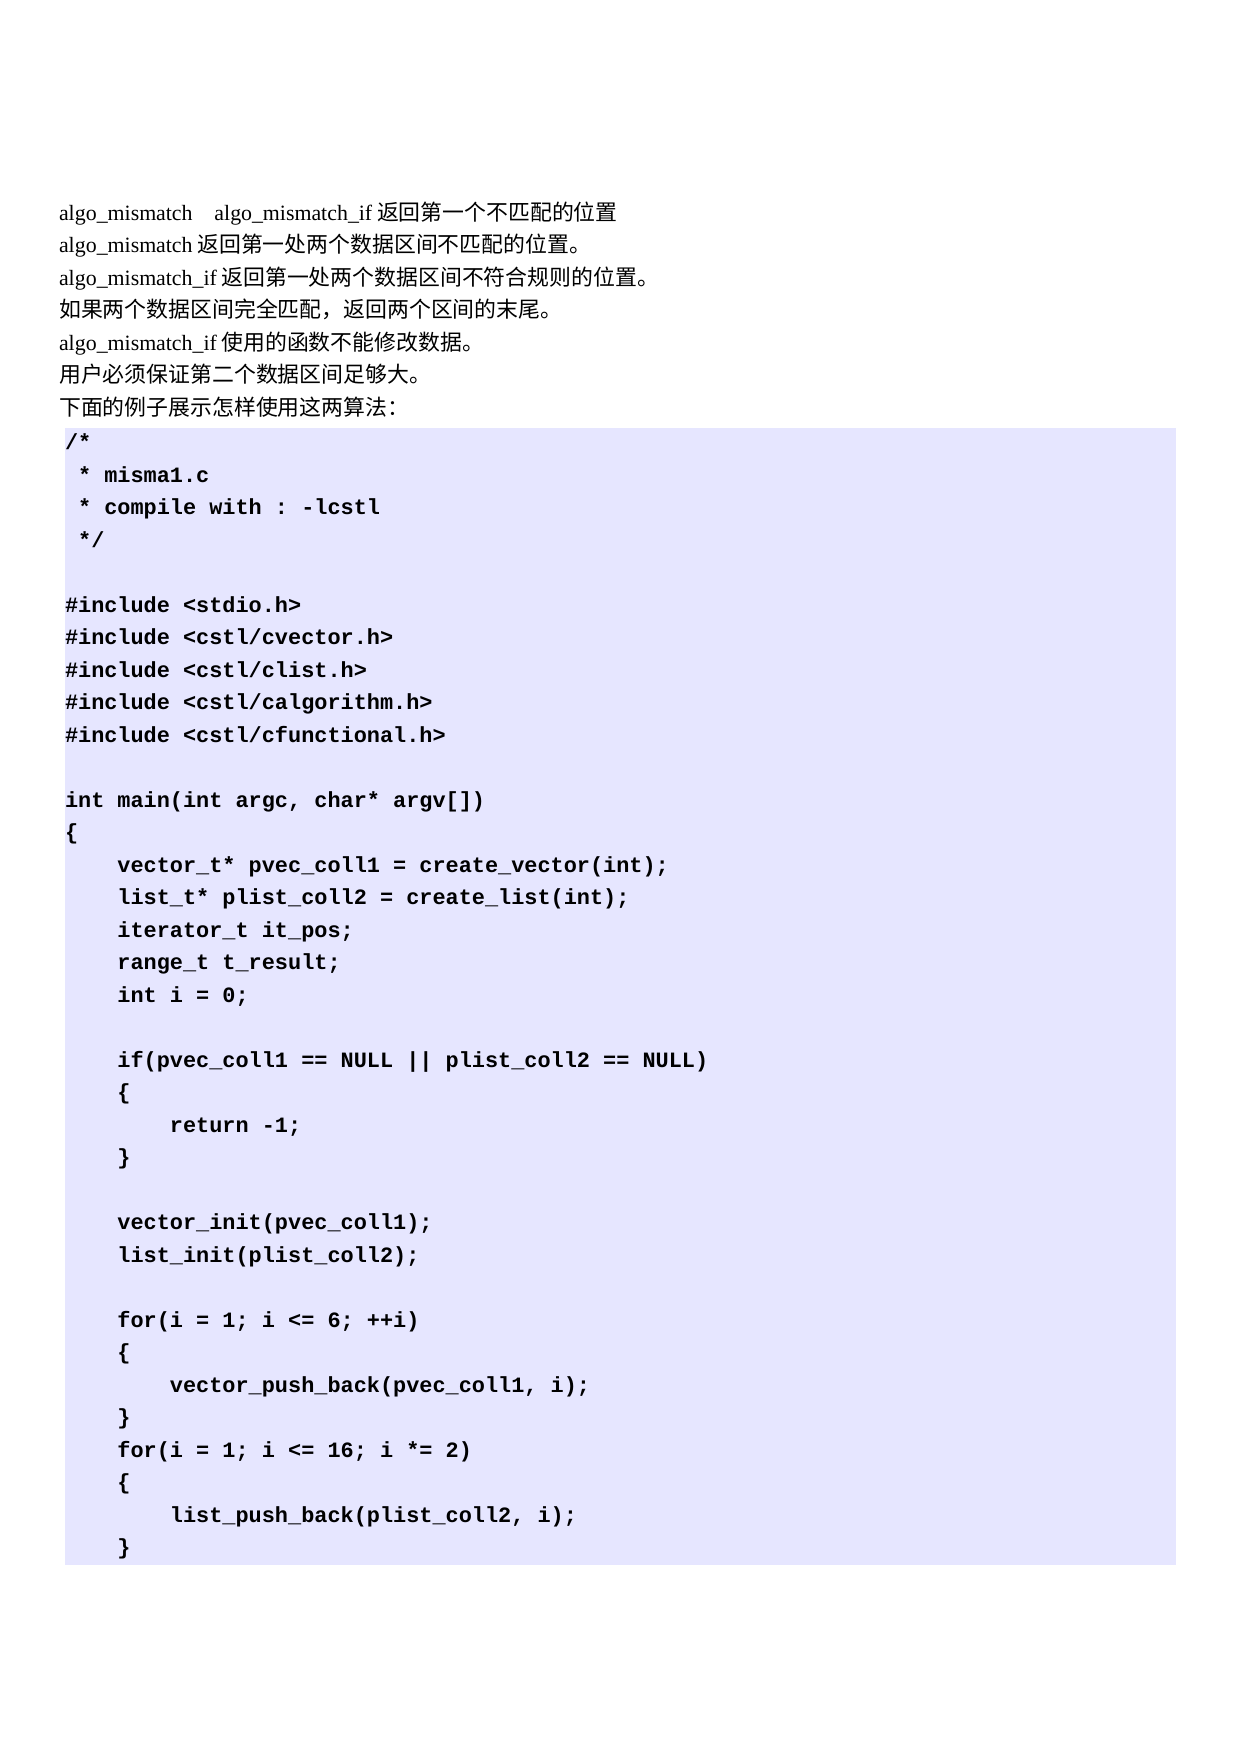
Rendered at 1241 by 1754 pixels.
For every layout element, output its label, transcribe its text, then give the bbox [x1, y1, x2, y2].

text 下面的例子展示怎样使用这两算法： [59, 389, 1181, 422]
text 用户必须保证第二个数据区间足够大。 [59, 357, 1181, 389]
text algo_mismatch algo_mismatch_if返回第一个不匹配的位置 [59, 194, 1181, 227]
text algo_mismatch返回第一处两个数据区间不匹配的位置。 [59, 227, 1181, 259]
text algo_mismatch_if使用的函数不能修改数据。 [59, 324, 1181, 357]
text 如果两个数据区间完全匹配，返回两个区间的末尾。 [59, 292, 1181, 324]
table_header /* * misma1.c * compile with : -lcstl */ #include <stdio.h> #include <cstl/cvector.h> #include <cstl/clist.h> #include <cstl/calgorithm.h> #include <cstl/cfunctional.h> int main(int argc, char* argv[]) { vector_t* pvec_coll1 = create_vector(int); list_t* plist_coll2 = create_list(int); iterator_t it_pos; range_t t_result; int i = 0; if(pvec_coll1 == NULL || plist_coll2 == NULL) { return -1; } vector_init(pvec_coll1); list_init(plist_coll2); for(i = 1; i <= 6; ++i) { vector_push_back(pvec_coll1, i); } for(i = 1; i <= 16; i *= 2) { list_push_back(plist_coll2, i); } [60, 423, 1181, 1571]
text algo_mismatch_if返回第一处两个数据区间不符合规则的位置。 [59, 259, 1181, 292]
